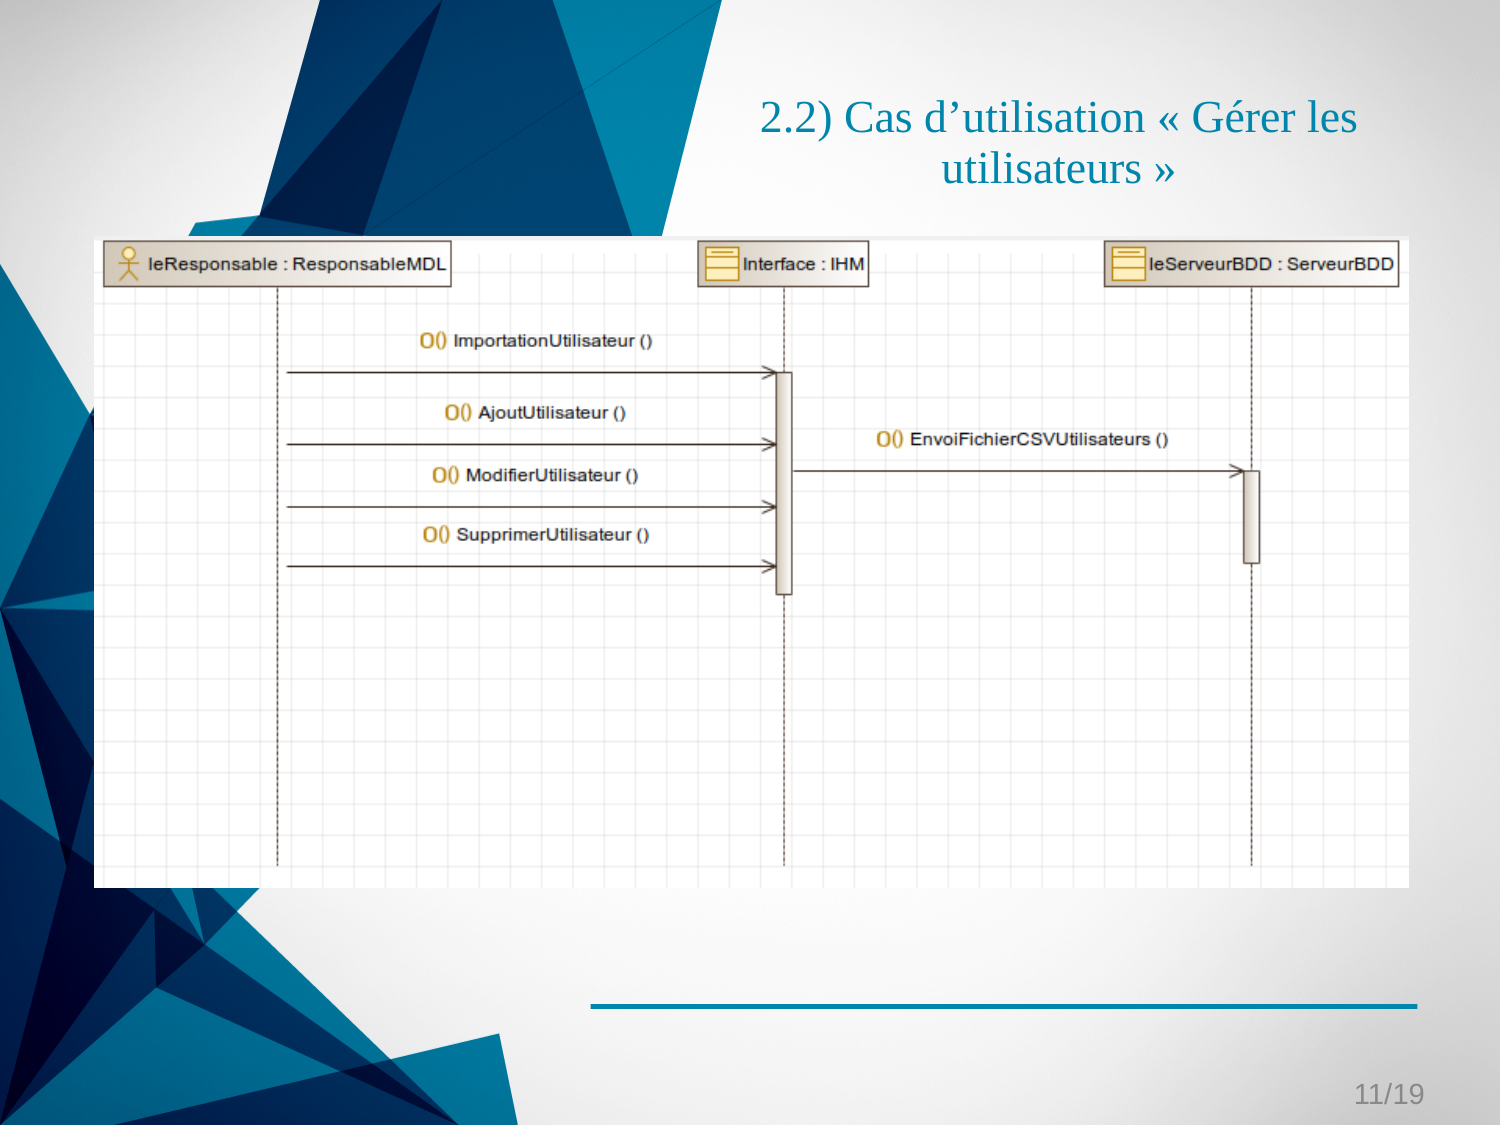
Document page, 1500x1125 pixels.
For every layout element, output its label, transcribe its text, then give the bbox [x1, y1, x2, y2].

picture [0, 0, 1500, 1125]
title 2.2) Cas d’utilisation « Gérer les utilisateurs » [701, 48, 1418, 237]
